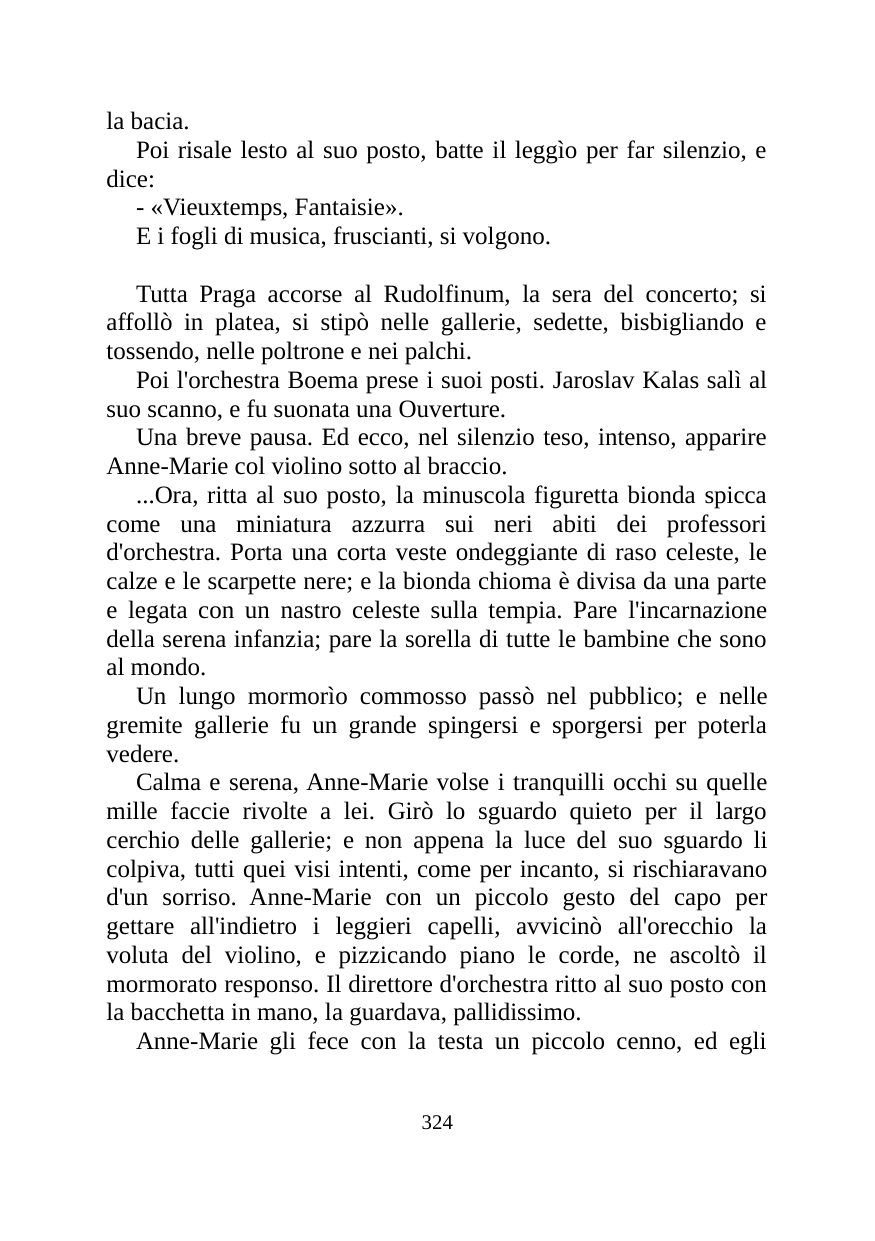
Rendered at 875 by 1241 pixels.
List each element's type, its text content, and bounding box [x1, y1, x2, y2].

text Calma e serena, Anne-Marie volse i tranquilli occhi su quelle mille faccie rivolte a lei. Girò lo sguardo quieto per il largo cerchio delle gallerie; e non appena la luce del suo sguardo li colpiva, tutti quei visi intenti, come per incanto, si rischiaravano d'un sorriso. Anne-Marie con un piccolo gesto del capo per gettare all'indietro i leggieri capelli, avvicinò all'orecchio la voluta del violino, e pizzicando piano le corde, ne ascoltò il mormorato responso. Il direttore d'orchestra ritto al suo posto con la bacchetta in mano, la guardava, pallidissimo. [106, 767, 768, 1026]
text Anne-Marie gli fece con la testa un piccolo cenno, ed egli [106, 1026, 768, 1055]
text - «Vieuxtemps, Fantaisie». [106, 192, 768, 221]
text Poi risale lesto al suo posto, batte il leggìo per far silenzio, e dice: [106, 135, 768, 192]
text E i fogli di musica, fruscianti, si volgono. [106, 221, 768, 250]
text la bacia. [106, 106, 768, 135]
text Una breve pausa. Ed ecco, nel silenzio teso, intenso, apparire Anne-Marie col violino sotto al braccio. [106, 422, 768, 480]
text Un lungo mormorìo commosso passò nel pubblico; e nelle gremite gallerie fu un grande spingersi e sporgersi per poterla vedere. [106, 681, 768, 767]
text Poi l'orchestra Boema prese i suoi posti. Jaroslav Kalas salì al suo scanno, e fu suonata una Ouverture. [106, 365, 768, 422]
text Tutta Praga accorse al Rudolfinum, la sera del concerto; si affollò in platea, si stipò nelle gallerie, sedette, bisbigliando e tossendo, nelle poltrone e nei palchi. [106, 279, 768, 365]
text ...Ora, ritta al suo posto, la minuscola figuretta bionda spicca come una miniatura azzurra sui neri abiti dei professori d'orchestra. Porta una corta veste ondeggiante di raso celeste, le calze e le scarpette nere; e la bionda chioma è divisa da una parte e legata con un nastro celeste sulla tempia. Pare l'incarnazione della serena infanzia; pare la sorella di tutte le bambine che sono al mondo. [106, 480, 768, 681]
